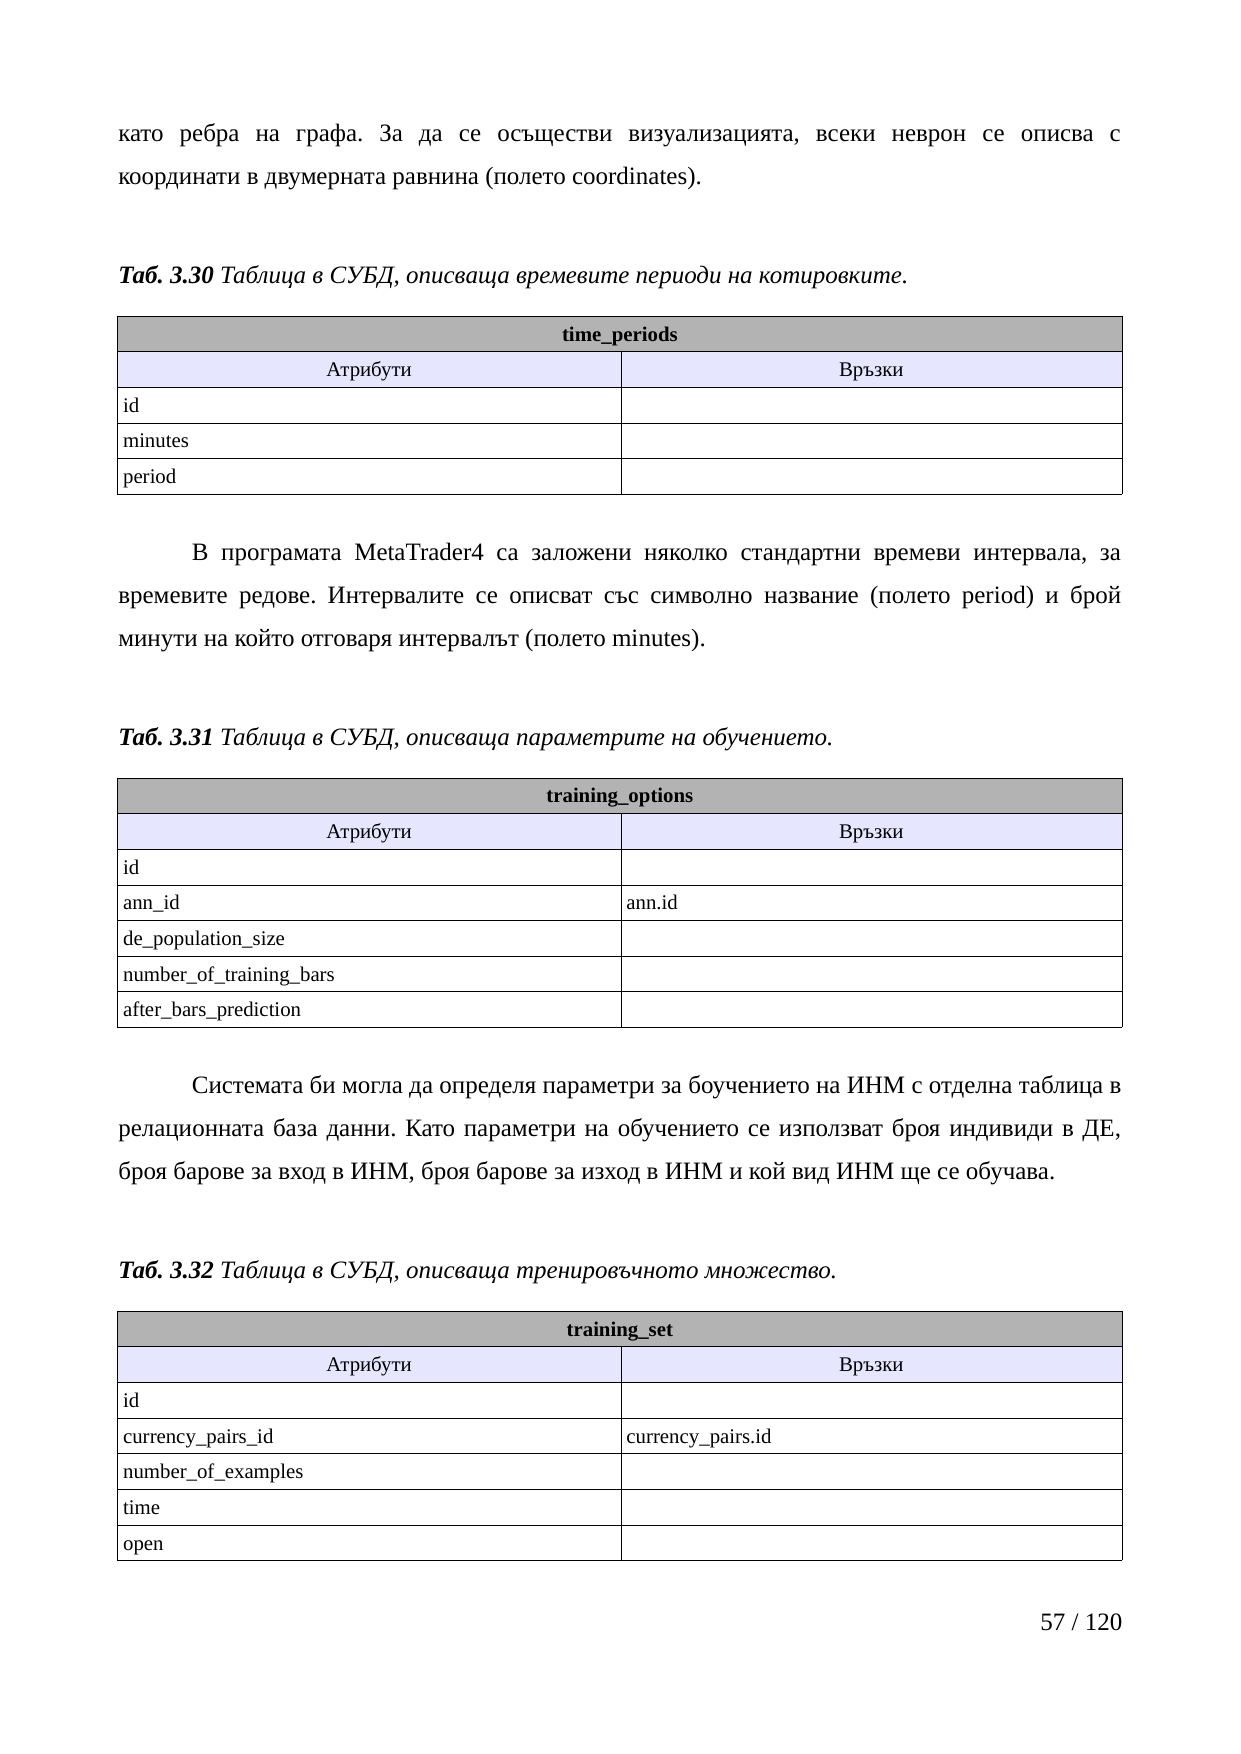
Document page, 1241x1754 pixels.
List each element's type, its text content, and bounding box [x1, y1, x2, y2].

table_cell [622, 1526, 1122, 1560]
table_cell [622, 921, 1122, 956]
table_cell [622, 459, 1122, 494]
table_cell [622, 1490, 1122, 1524]
text Таб. 3.30 Таблица в СУБД, описваща времевите периоди на котировките. [118, 260, 1122, 289]
text В програмата MetaTrader4 са заложени няколко стандартни времеви интервала, за времевите редове. Интервалите се описват със символно название (полето period) и брой минути на който отговаря интервалът (полето minutes). [118, 537, 1122, 652]
table_cell [622, 1383, 1122, 1418]
table_cell [622, 424, 1122, 458]
table_cell after_bars_prediction [118, 992, 621, 1027]
table_cell id [118, 850, 621, 884]
table_cell number_of_examples [118, 1454, 621, 1489]
table_cell period [118, 459, 621, 494]
table_header training_set [118, 1312, 1122, 1346]
table_cell currency_pairs_id [118, 1419, 621, 1453]
table_header time_periods [118, 317, 1122, 351]
table_cell de_population_size [118, 921, 621, 956]
table_cell Връзки [622, 814, 1122, 849]
table_cell open [118, 1526, 621, 1560]
table_cell [622, 1454, 1122, 1489]
table_cell ann.id [622, 886, 1122, 920]
table_cell Връзки [622, 1347, 1122, 1382]
text Таб. 3.32 Таблица в СУБД, описваща тренировъчното множество. [118, 1255, 1122, 1284]
text като ребра на графа. За да се осъществи визуализацията, всеки неврон се описва с координати в двумерната равнина (полето coordinates). [118, 118, 1122, 190]
text Системата би могла да определя параметри за боучението на ИНМ с отделна таблица в релационната база данни. Като параметри на обучението се използват броя индивиди в ДЕ, броя барове за вход в ИНМ, броя барове за изход в ИНМ и кой вид ИНМ ще се обучава. [118, 1070, 1122, 1185]
table_cell [622, 957, 1122, 991]
table_cell id [118, 388, 621, 422]
table_cell Връзки [622, 352, 1122, 387]
table_cell number_of_training_bars [118, 957, 621, 991]
table_cell [622, 388, 1122, 422]
table_cell ann_id [118, 886, 621, 920]
text Таб. 3.31 Таблица в СУБД, описваща параметрите на обучението. [118, 722, 1122, 751]
table_cell Атрибути [118, 1347, 621, 1382]
table_cell time [118, 1490, 621, 1524]
table_cell currency_pairs.id [622, 1419, 1122, 1453]
table_cell Атрибути [118, 814, 621, 849]
table_cell minutes [118, 424, 621, 458]
table_header training_options [118, 779, 1122, 813]
table_cell [622, 850, 1122, 884]
table_cell [622, 992, 1122, 1027]
table_cell id [118, 1383, 621, 1418]
table_cell Атрибути [118, 352, 621, 387]
